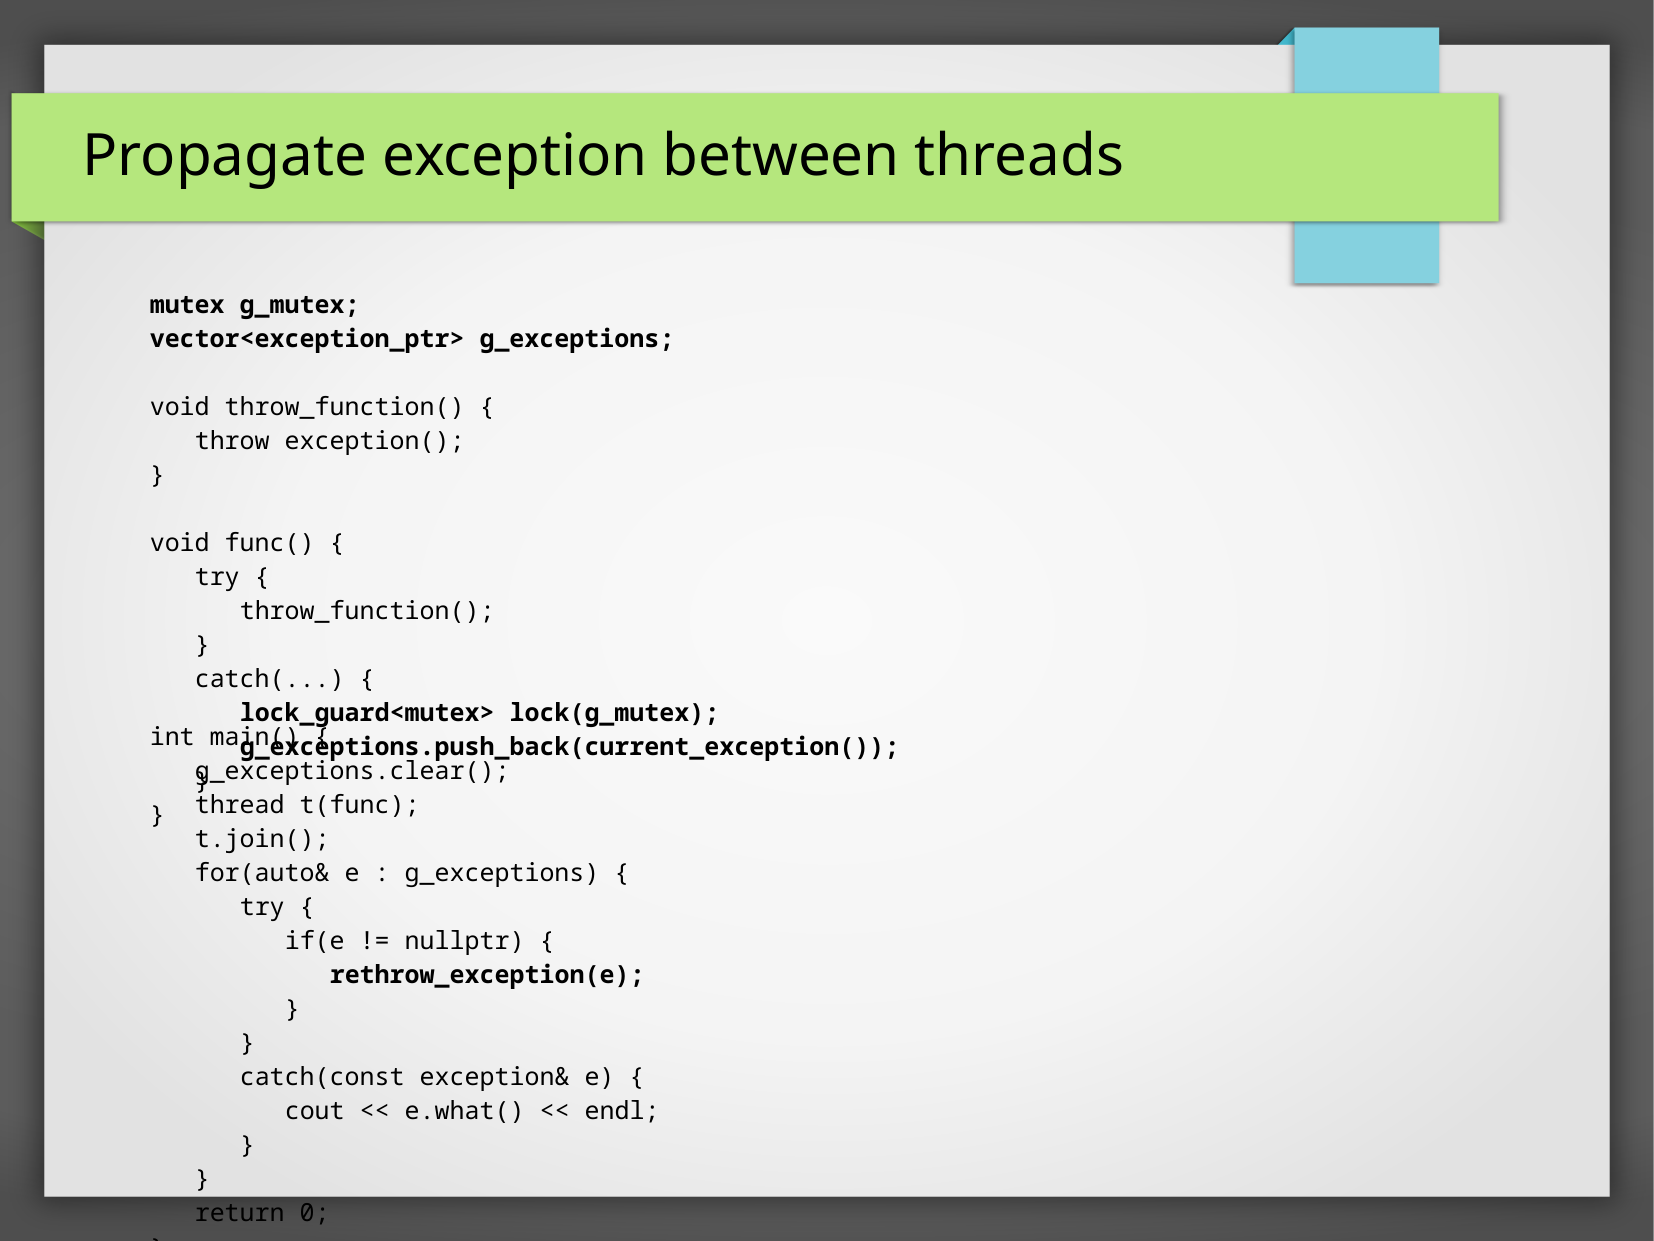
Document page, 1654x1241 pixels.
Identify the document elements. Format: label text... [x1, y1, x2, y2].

title Propagate exception between threads [82, 49, 1571, 257]
picture [0, 0, 1654, 1241]
text_box int main() { g_exceptions.clear(); thread t(func); t.join(); for(auto& e : g_exceptions) { try { if(e != nullptr) { rethrow_exception(e); } } catch(const exception& e) { cout << e.what() << endl; } } return 0; } [135, 711, 880, 1171]
text_box mutex g_mutex; vector<exception_ptr> g_exceptions; void throw_function() { throw exception(); } void func() { try { throw_function(); } catch(...) { lock_guard<mutex> lock(g_mutex); g_exceptions.push_back(current_exception()); } } [135, 279, 1231, 706]
